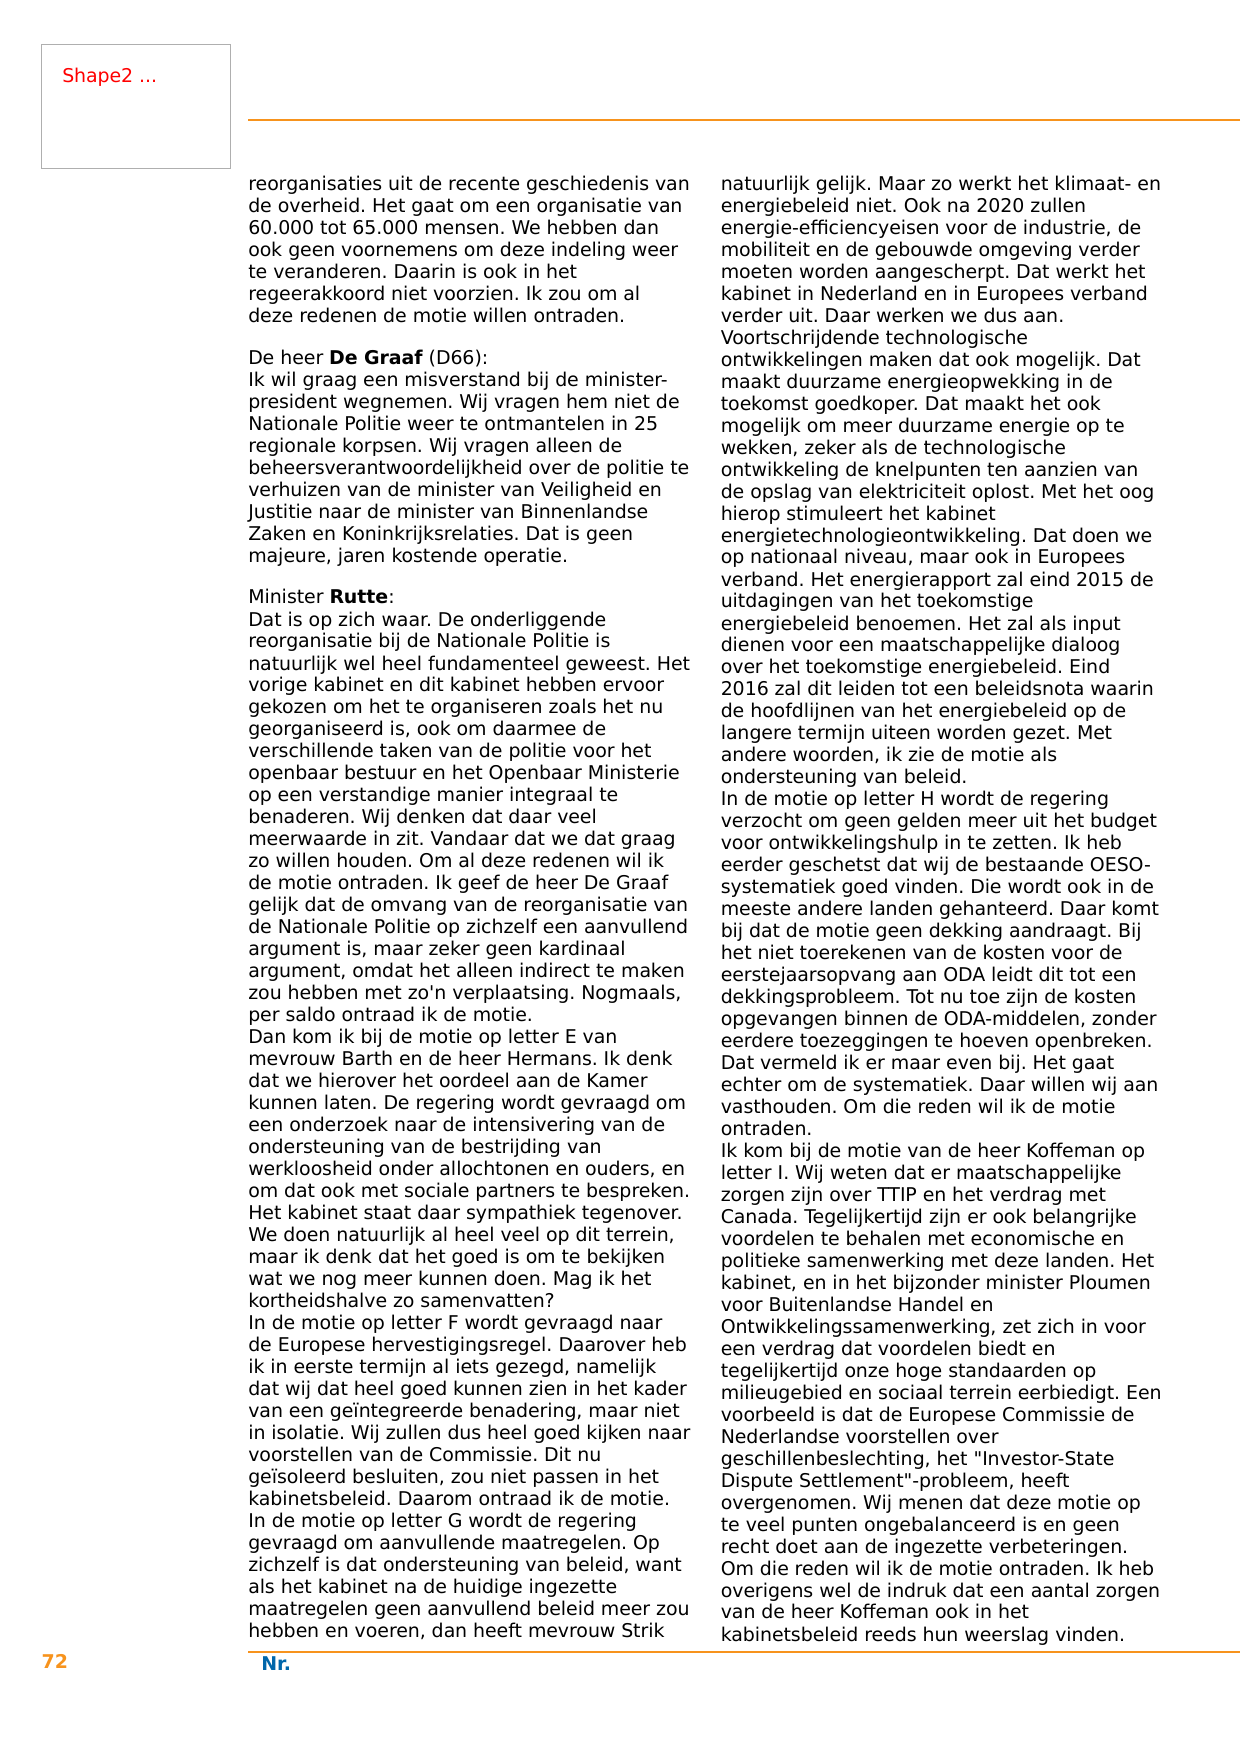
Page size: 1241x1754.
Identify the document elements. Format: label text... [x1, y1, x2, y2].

text In de motie op letter H wordt de regering verzocht om geen gelden meer uit het budget voor ontwikkelingshulp in te zetten. Ik heb eerder geschetst dat wij de bestaande OESO-systematiek goed vinden. Die wordt ook in de meeste andere landen gehanteerd. Daar komt bij dat de motie geen dekking aandraagt. Bij het niet toerekenen van de kosten voor de eerstejaarsopvang aan ODA leidt dit tot een dekkingsprobleem. Tot nu toe zijn de kosten opgevangen binnen de ODA-middelen, zonder eerdere toezeggingen te hoeven openbreken. Dat vermeld ik er maar even bij. Het gaat echter om de systematiek. Daar willen wij aan vasthouden. Om die reden wil ik de motie ontraden. [721, 788, 1163, 1140]
text Ik kom bij de motie van de heer Koffeman op letter I. Wij weten dat er maatschappelijke zorgen zijn over TTIP en het verdrag met Canada. Tegelijkertijd zijn er ook belangrijke voordelen te behalen met economische en politieke samenwerking met deze landen. Het kabinet, en in het bijzonder minister Ploumen voor Buitenlandse Handel en Ontwikkelingssamenwerking, zet zich in voor een verdrag dat voordelen biedt en tegelijkertijd onze hoge standaarden op milieugebied en sociaal terrein eerbiedigt. Een voorbeeld is dat de Europese Commissie de Nederlandse voorstellen over geschillenbeslechting, het "Investor-State Dispute Settlement"-probleem, heeft overgenomen. Wij menen dat deze motie op te veel punten ongebalanceerd is en geen recht doet aan de ingezette verbeteringen. Om die reden wil ik de motie ontraden. Ik heb overigens wel de indruk dat een aantal zorgen van de heer Koffeman ook in het kabinetsbeleid reeds hun weerslag vinden. [721, 1140, 1163, 1645]
text Minister Rutte: [248, 586, 691, 608]
text In de motie op letter G wordt de regering gevraagd om aanvullende maatregelen. Op zichzelf is dat ondersteuning van beleid, want als het kabinet na de huidige ingezette maatregelen geen aanvullend beleid meer zou hebben en voeren, dan heeft mevrouw Strik [248, 1509, 691, 1641]
text Ik wil graag een misverstand bij de minister-president wegnemen. Wij vragen hem niet de Nationale Politie weer te ontmantelen in 25 regionale korpsen. Wij vragen alleen de beheersverantwoordelijkheid over de politie te verhuizen van de minister van Veiligheid en Justitie naar de minister van Binnenlandse Zaken en Koninkrijksrelaties. Dat is geen majeure, jaren kostende operatie. [248, 369, 691, 566]
text In de motie op letter F wordt gevraagd naar de Europese hervestigingsregel. Daarover heb ik in eerste termijn al iets gezegd, namelijk dat wij dat heel goed kunnen zien in het kader van een geïntegreerde benadering, maar niet in isolatie. Wij zullen dus heel goed kijken naar voorstellen van de Commissie. Dit nu geïsoleerd besluiten, zou niet passen in het kabinetsbeleid. Daarom ontraad ik de motie. [248, 1312, 691, 1509]
text reorganisaties uit de recente geschiedenis van de overheid. Het gaat om een organisatie van 60.000 tot 65.000 mensen. We hebben dan ook geen voornemens om deze indeling weer te veranderen. Daarin is ook in het regeerakkoord niet voorzien. Ik zou om al deze redenen de motie willen ontraden. [248, 173, 691, 327]
text Dat is op zich waar. De onderliggende reorganisatie bij de Nationale Politie is natuurlijk wel heel fundamenteel geweest. Het vorige kabinet en dit kabinet hebben ervoor gekozen om het te organiseren zoals het nu georganiseerd is, ook om daarmee de verschillende taken van de politie voor het openbaar bestuur en het Openbaar Ministerie op een verstandige manier integraal te benaderen. Wij denken dat daar veel meerwaarde in zit. Vandaar dat we dat graag zo willen houden. Om al deze redenen wil ik de motie ontraden. Ik geef de heer De Graaf gelijk dat de omvang van de reorganisatie van de Nationale Politie op zichzelf een aanvullend argument is, maar zeker geen kardinaal argument, omdat het alleen indirect te maken zou hebben met zo'n verplaatsing. Nogmaals, per saldo ontraad ik de motie. [248, 608, 691, 1026]
text Dan kom ik bij de motie op letter E van mevrouw Barth en de heer Hermans. Ik denk dat we hierover het oordeel aan de Kamer kunnen laten. De regering wordt gevraagd om een onderzoek naar de intensivering van de ondersteuning van de bestrijding van werkloosheid onder allochtonen en ouders, en om dat ook met sociale partners te bespreken. Het kabinet staat daar sympathiek tegenover. We doen natuurlijk al heel veel op dit terrein, maar ik denk dat het goed is om te bekijken wat we nog meer kunnen doen. Mag ik het kortheidshalve zo samenvatten? [248, 1026, 691, 1312]
text De heer De Graaf (D66): [248, 347, 691, 369]
text natuurlijk gelijk. Maar zo werkt het klimaat- en energiebeleid niet. Ook na 2020 zullen energie-efficiencyeisen voor de industrie, de mobiliteit en de gebouwde omgeving verder moeten worden aangescherpt. Dat werkt het kabinet in Nederland en in Europees verband verder uit. Daar werken we dus aan. Voortschrijdende technologische ontwikkelingen maken dat ook mogelijk. Dat maakt duurzame energieopwekking in de toekomst goedkoper. Dat maakt het ook mogelijk om meer duurzame energie op te wekken, zeker als de technologische ontwikkeling de knelpunten ten aanzien van de opslag van elektriciteit oplost. Met het oog hierop stimuleert het kabinet energietechnologieontwikkeling. Dat doen we op nationaal niveau, maar ook in Europees verband. Het energierapport zal eind 2015 de uitdagingen van het toekomstige energiebeleid benoemen. Het zal als input dienen voor een maatschappelijke dialoog over het toekomstige energiebeleid. Eind 2016 zal dit leiden tot een beleidsnota waarin de hoofdlijnen van het energiebeleid op de langere termijn uiteen worden gezet. Met andere woorden, ik zie de motie als ondersteuning van beleid. [721, 173, 1163, 788]
